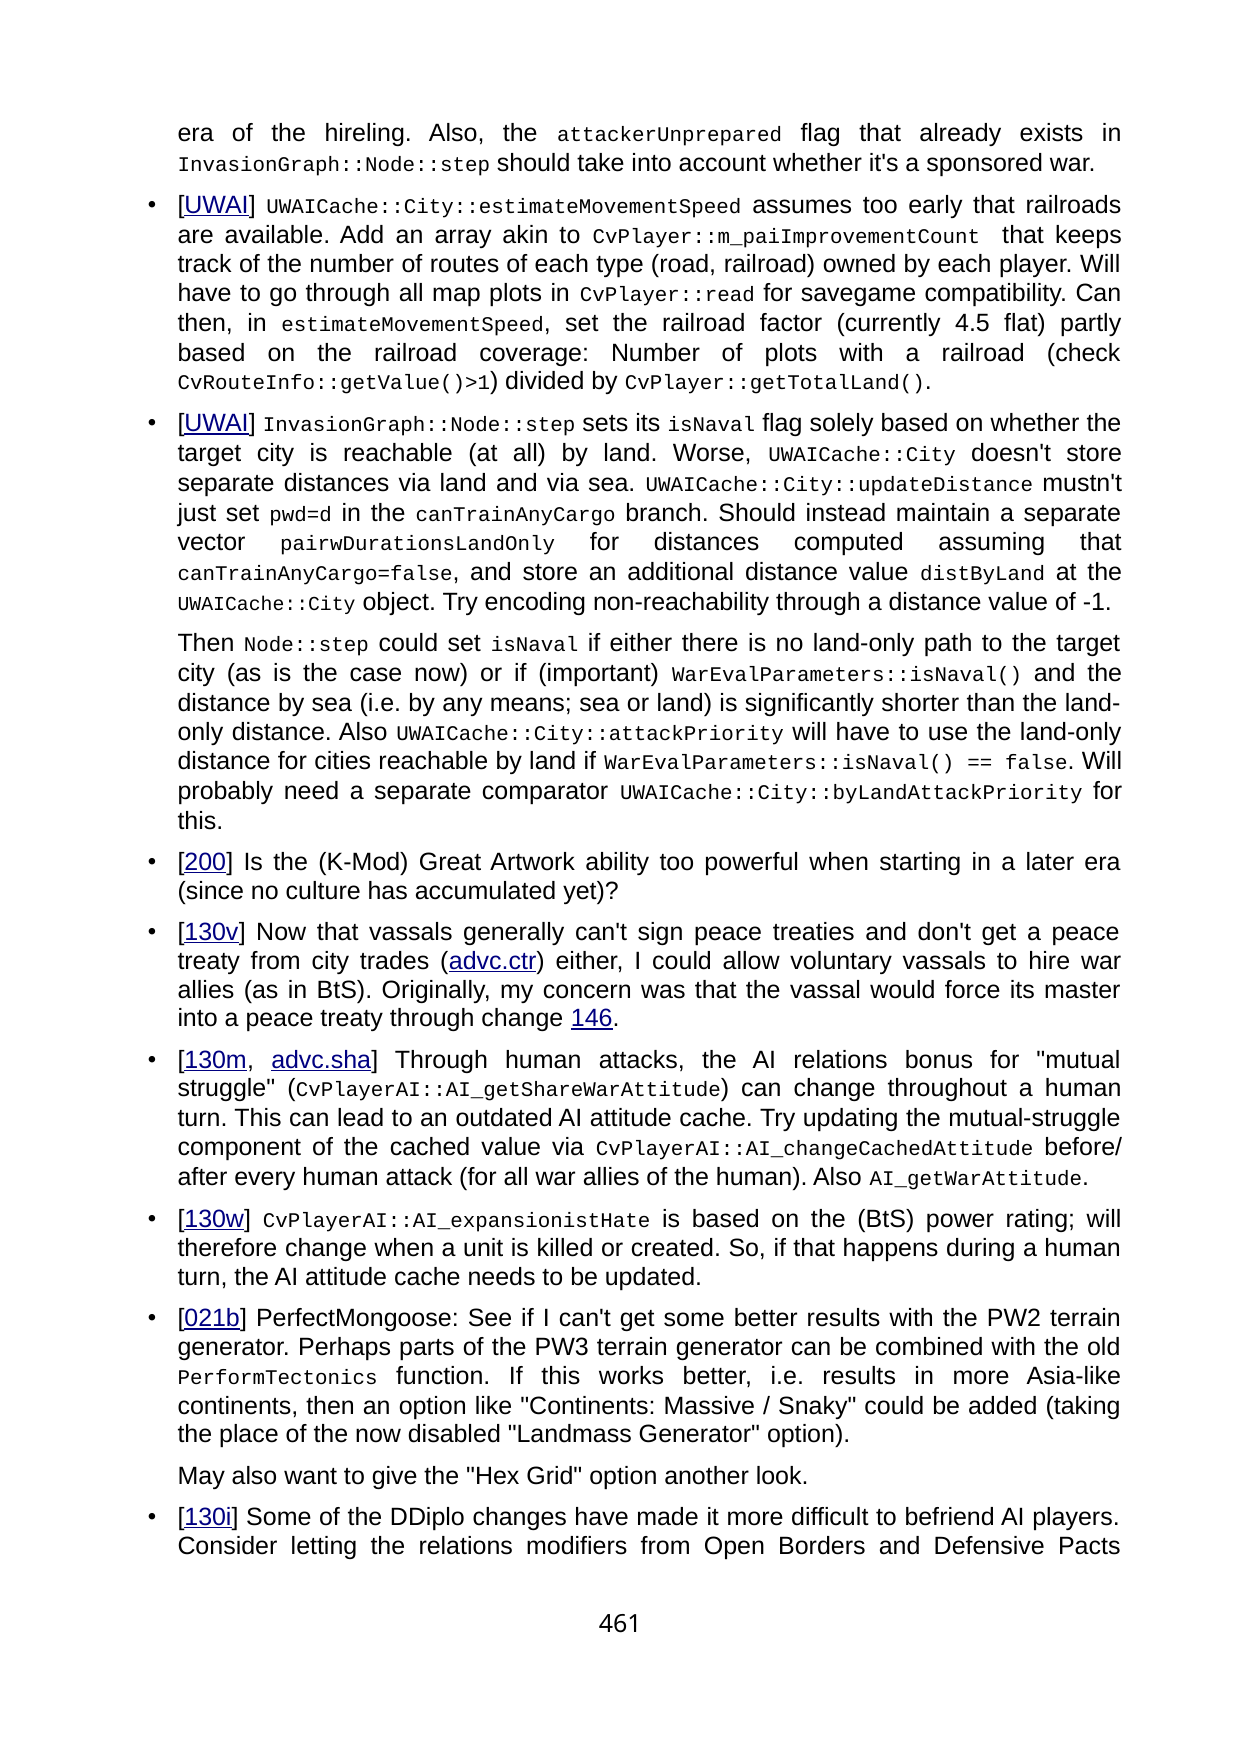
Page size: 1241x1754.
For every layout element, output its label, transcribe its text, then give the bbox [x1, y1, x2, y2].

list Then Node::step could set isNaval if either there is no land-only path to the target city (as is the case now) or if (important) WarEvalParameters::isNaval() and the distance by sea (i.e. by any means; sea or land) is significantly shorter than the land-only distance. Also UWAICache::City::attackPriority will have to use the land-only distance for cities reachable by land if WarEvalParameters::isNaval() == false. Will probably need a separate comparator UWAICache::City::byLandAttackPriority for this. [148, 628, 1122, 834]
list [UWAI] InvasionGraph::Node::step sets its isNaval flag solely based on whether the target city is reachable (at all) by land. Worse, UWAICache::City doesn't store separate distances via land and via sea. UWAICache::City::updateDistance mustn't just set pwd=d in the canTrainAnyCargo branch. Should instead maintain a separate vector pairwDurationsLandOnly for distances computed assuming that canTrainAnyCargo=false, and store an additional distance value distByLand at the UWAICache::City object. Try encoding non-reachability through a distance value of -1. [148, 408, 1122, 616]
list [130m, advc.sha] Through human attacks, the AI relations bonus for "mutual struggle" (CvPlayerAI::AI_getShareWarAttitude) can change throughout a human turn. This can lead to an outdated AI attitude cache. Try updating the mutual-struggle component of the cached value via CvPlayerAI::AI_changeCachedAttitude before/ after every human attack (for all war allies of the human). Also AI_getWarAttitude. [148, 1044, 1122, 1191]
list [UWAI] UWAICache::City::estimateMovementSpeed assumes too early that railroads are available. Add an array akin to CvPlayer::m_paiImprovementCount that keeps track of the number of routes of each type (road, railroad) owned by each player. Will have to go through all map plots in CvPlayer::read for savegame compatibility. Can then, in estimateMovementSpeed, set the railroad factor (currently 4.5 flat) partly based on the railroad coverage: Number of plots with a railroad (check CvRouteInfo::getValue()>1) divided by CvPlayer::getTotalLand(). [148, 190, 1122, 396]
list era of the hireling. Also, the attackerUnprepared flag that already exists in InvasionGraph::Node::step should take into account whether it's a sponsored war. [148, 118, 1122, 177]
list [021b] PerfectMongoose: See if I can't get some better results with the PW2 terrain generator. Perhaps parts of the PW3 terrain generator can be combined with the old PerformTectonics function. If this works better, i.e. results in more Asia-like continents, then an option like "Continents: Massive / Snaky" could be added (taking the place of the now disabled "Landmass Generator" option). [148, 1303, 1122, 1448]
list [130w] CvPlayerAI::AI_expansionistHate is based on the (BtS) power rating; will therefore change when a unit is killed or created. So, if that happens during a human turn, the AI attitude cache needs to be updated. [148, 1204, 1122, 1291]
list May also want to give the "Hex Grid" option another look. [148, 1461, 1122, 1489]
list [130v] Now that vassals generally can't sign peace treaties and don't get a peace treaty from city trades (advc.ctr) either, I could allow voluntary vassals to hire war allies (as in BtS). Originally, my concern was that the vassal would force its master into a peace treaty through change 146. [148, 917, 1122, 1032]
list [200] Is the (K-Mod) Great Artwork ability too powerful when starting in a later era (since no culture has accumulated yet)? [148, 847, 1122, 904]
list [130i] Some of the DDiplo changes have made it more difficult to befriend AI players. Consider letting the relations modifiers from Open Borders and Defensive Pacts [148, 1502, 1122, 1559]
